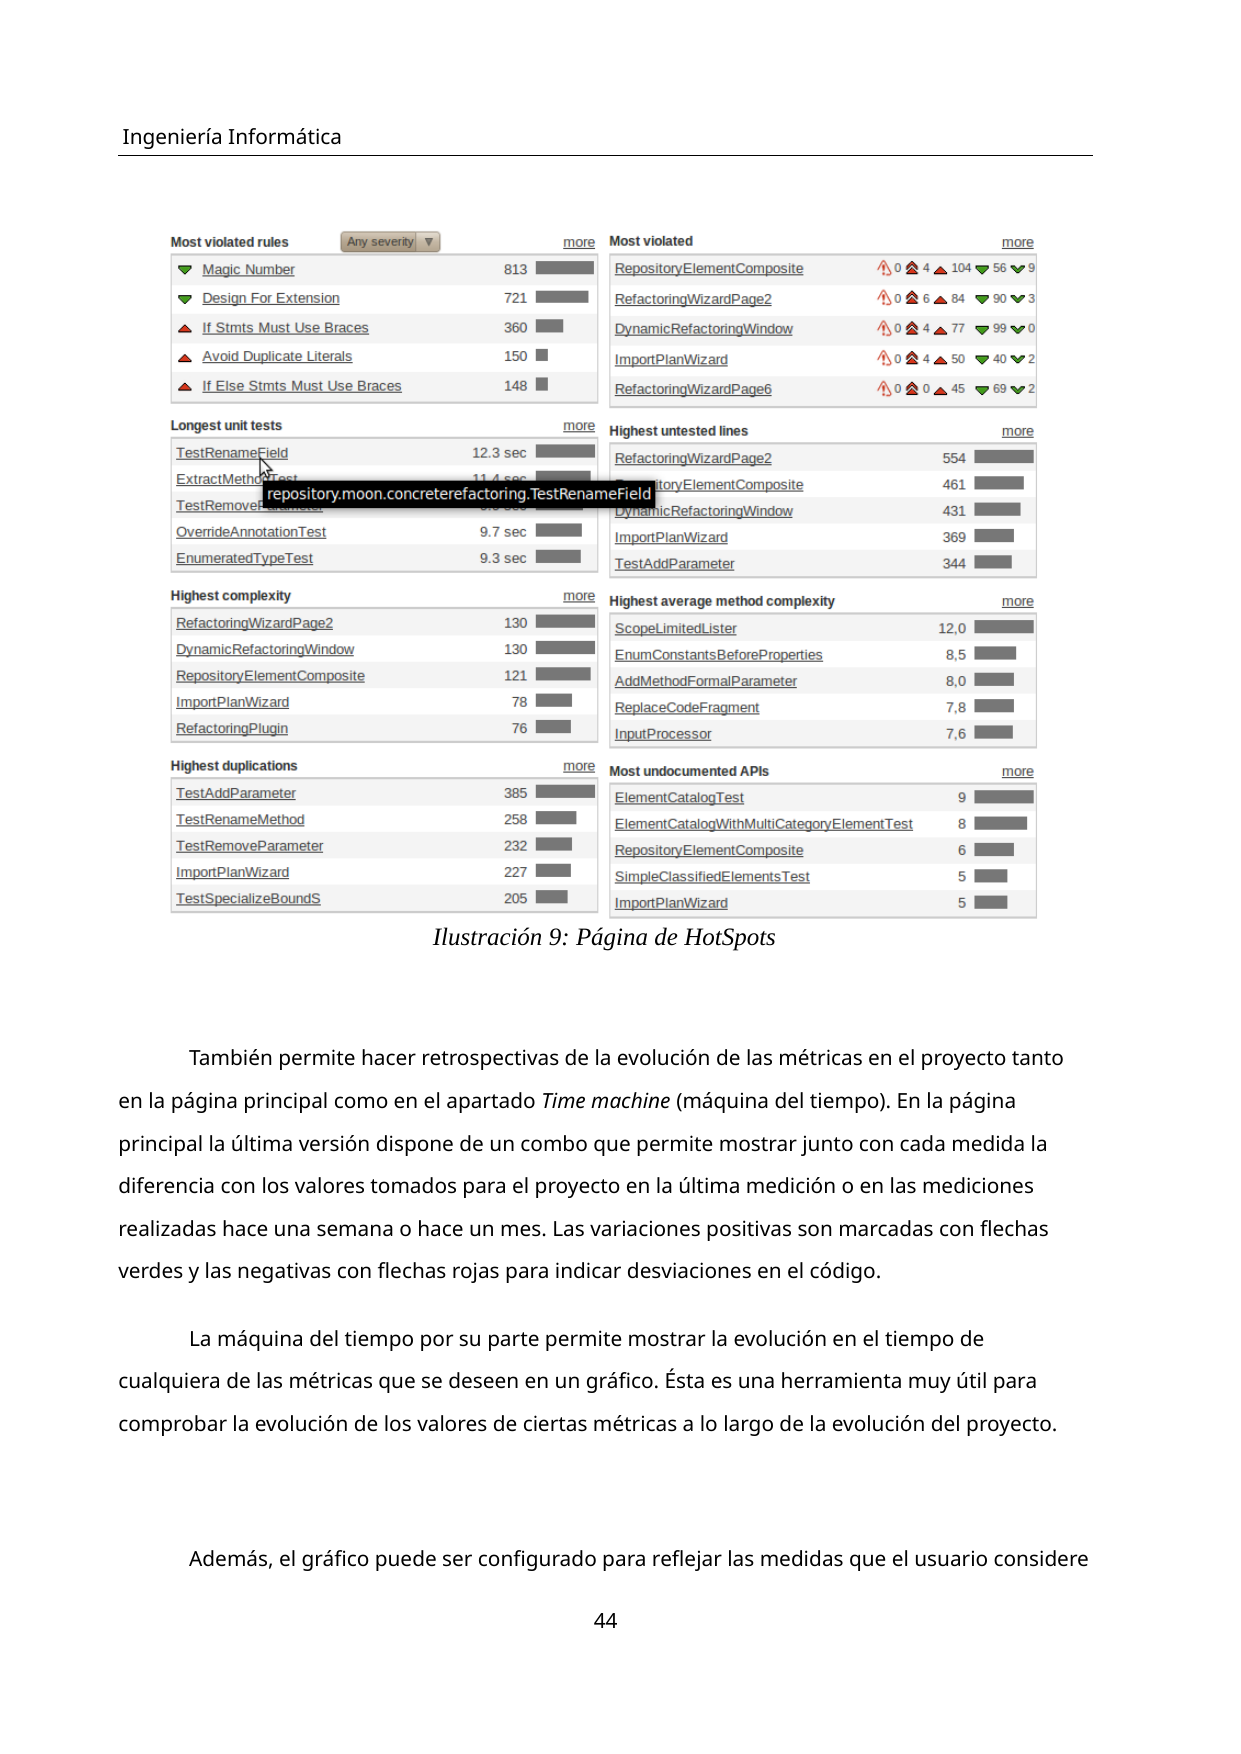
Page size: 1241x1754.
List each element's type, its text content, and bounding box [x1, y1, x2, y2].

text Además, el gráfico puede ser configurado para reflejar las medidas que el usuario considere [118, 1544, 1093, 1573]
picture [163, 226, 1048, 922]
text También permite hacer retrospectivas de la evolución de las métricas en el proyecto tanto en la página principal como en el apartado Time machine (máquina del tiempo). En la página principal la última versión dispone de un combo que permite mostrar junto con cada medida la diferencia con los valores tomados para el proyecto en la última medición o en las mediciones realizadas hace una semana o hace un mes. Las variaciones positivas son marcadas con flechas verdes y las negativas con flechas rojas para indicar desviaciones en el código. [118, 1043, 1093, 1285]
text Ilustración 9: Página de HotSpots [163, 922, 1048, 951]
text La máquina del tiempo por su parte permite mostrar la evolución en el tiempo de cualquiera de las métricas que se deseen en un gráfico. Ésta es una herramienta muy útil para comprobar la evolución de los valores de ciertas métricas a lo largo de la evolución del proyecto. [118, 1324, 1093, 1438]
